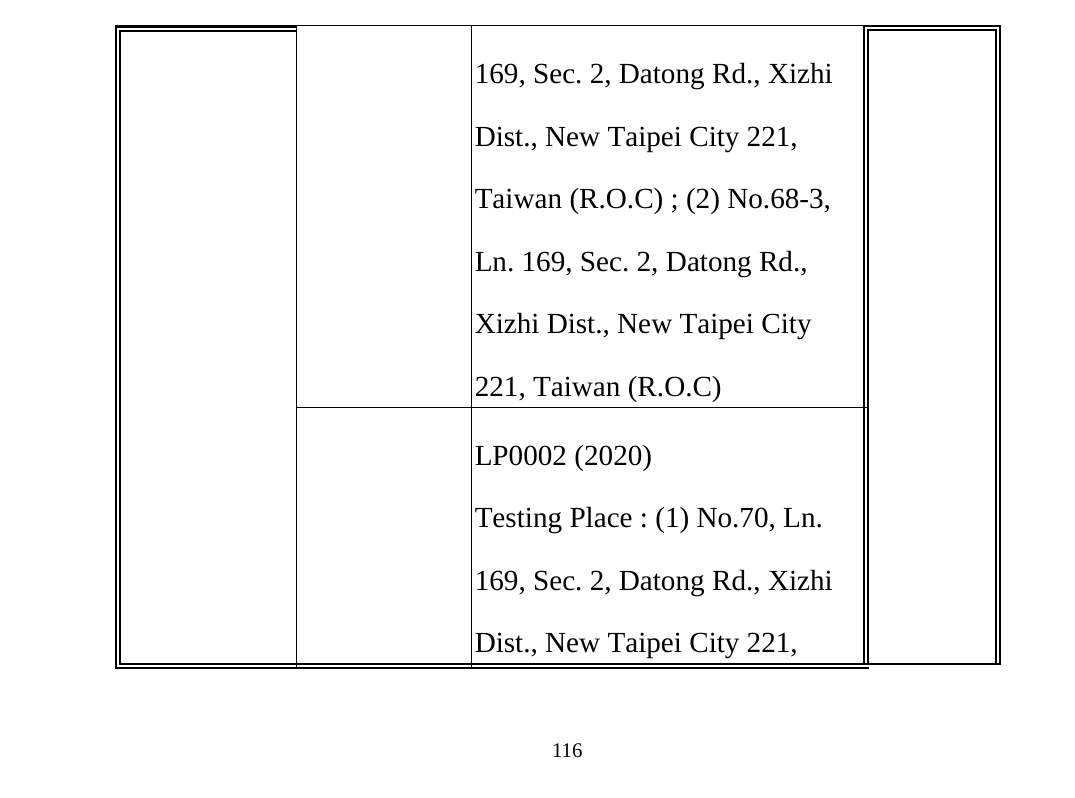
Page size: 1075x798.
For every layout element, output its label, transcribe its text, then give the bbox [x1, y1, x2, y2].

table_cell 169, Sec. 2, Datong Rd., Xizhi Dist., New Taipei City 221, Taiwan (R.O.C) ; (2) No.68-3, Ln. 169, Sec. 2, Datong Rd., Xizhi Dist., New Taipei City 221, Taiwan (R.O.C) [472, 26, 863, 407]
table_cell [869, 31, 995, 663]
table_cell [297, 408, 471, 663]
table_cell [121, 32, 296, 663]
table_cell [297, 26, 471, 407]
table_cell LP0002 (2020) Testing Place : (1) No.70, Ln. 169, Sec. 2, Datong Rd., Xizhi Dist., New Taipei City 221, [472, 408, 863, 663]
